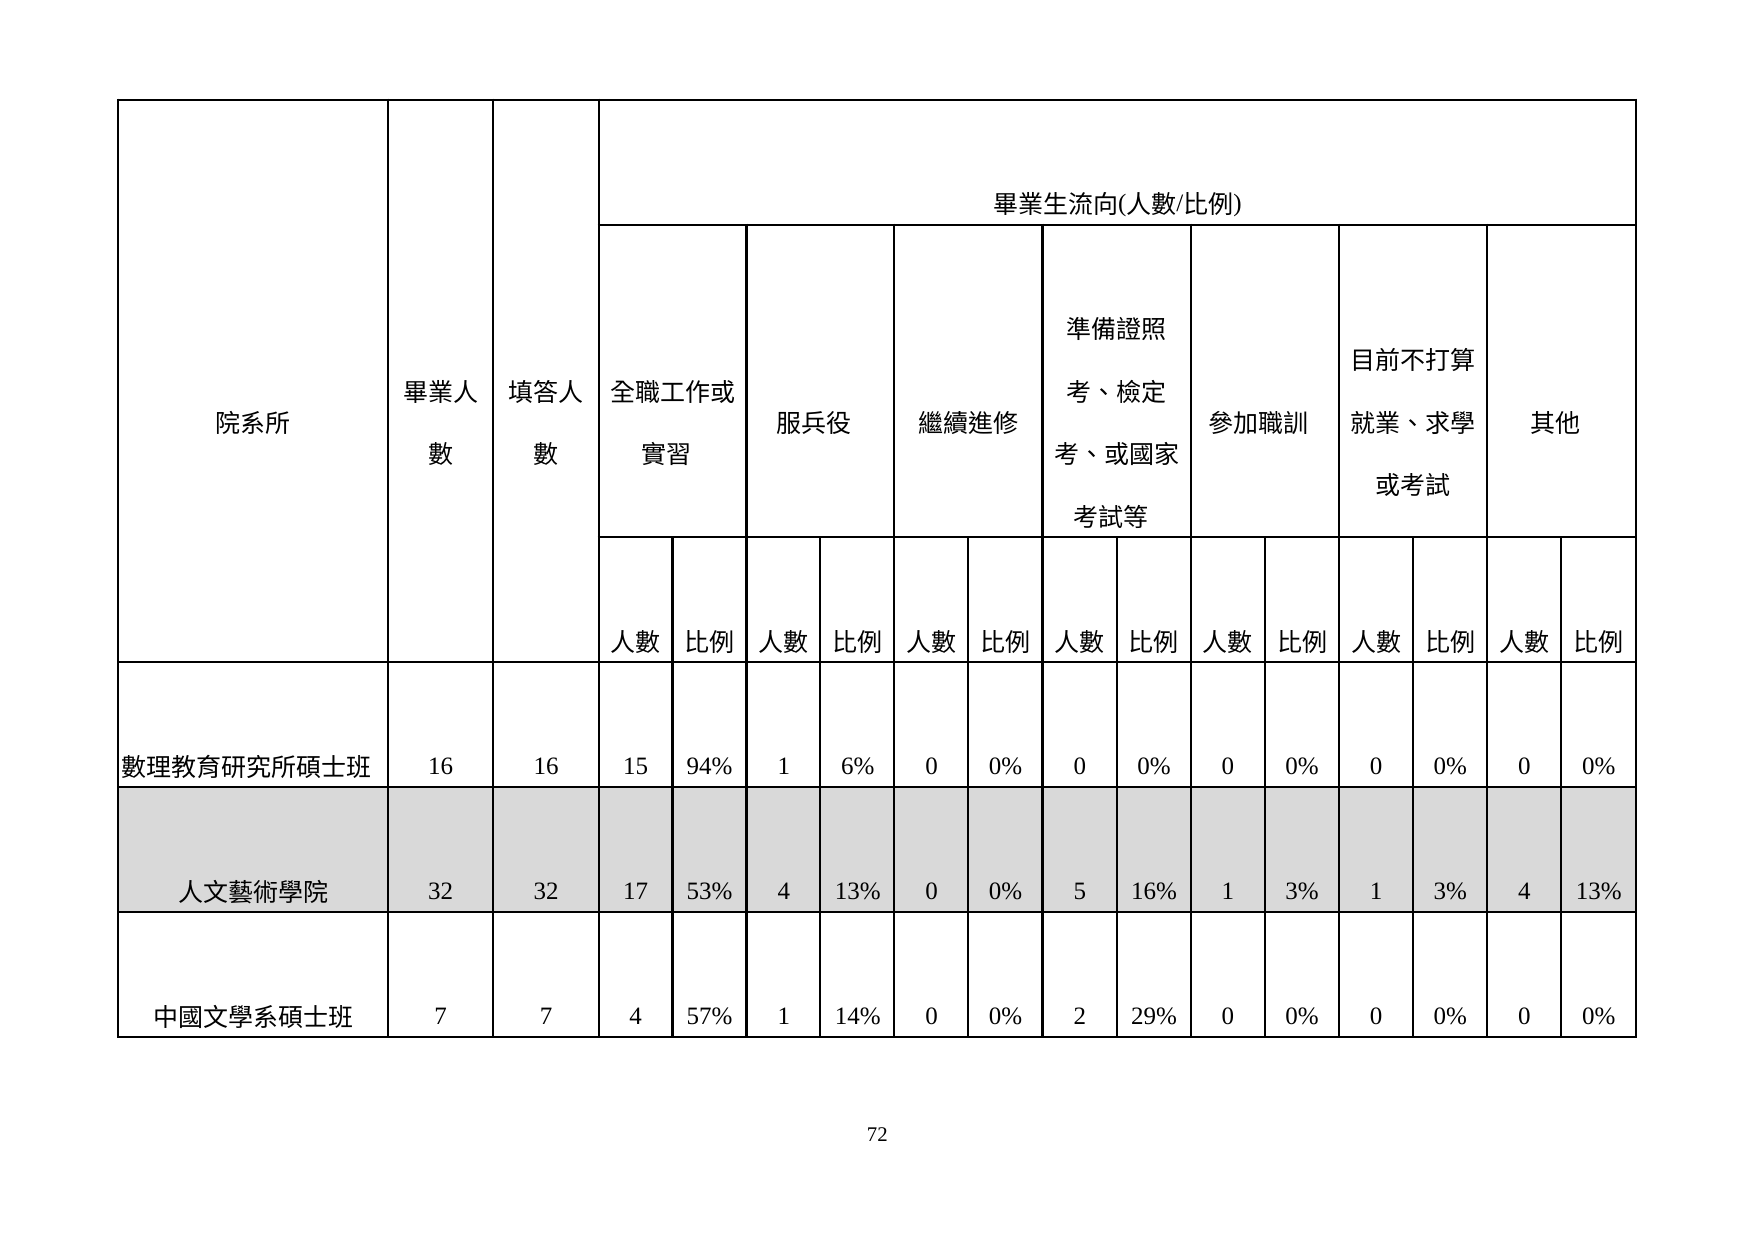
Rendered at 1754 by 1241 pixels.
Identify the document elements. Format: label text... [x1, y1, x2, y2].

table_cell 比例 [1414, 538, 1486, 661]
table_cell 5 [1044, 788, 1116, 911]
table_cell 0% [969, 663, 1041, 786]
table_cell 繼續進修 [895, 226, 1041, 536]
table_cell 數理教育研究所碩士班 [119, 663, 387, 786]
table_cell 0 [1488, 913, 1560, 1036]
table_cell 3% [1266, 788, 1338, 911]
table_cell 1 [748, 913, 819, 1036]
table_cell 29% [1118, 913, 1190, 1036]
table_cell 人數 [1340, 538, 1412, 661]
table_cell 0% [1414, 913, 1486, 1036]
table_cell 1 [1192, 788, 1264, 911]
table_cell 0% [1562, 663, 1635, 786]
table_cell 比例 [821, 538, 893, 661]
table_cell 57% [674, 913, 745, 1036]
table_cell 0 [1192, 663, 1264, 786]
table_cell 人數 [748, 538, 819, 661]
table_cell 0% [1562, 913, 1635, 1036]
table_cell 人數 [895, 538, 967, 661]
table_cell 0 [895, 913, 967, 1036]
table_cell 0 [1340, 913, 1412, 1036]
table_cell 0 [1488, 663, 1560, 786]
table_cell 14% [821, 913, 893, 1036]
table_cell 13% [1562, 788, 1635, 911]
table_cell 比例 [674, 538, 745, 661]
table_cell 3% [1414, 788, 1486, 911]
table_cell 4 [748, 788, 819, 911]
table_cell 人數 [1044, 538, 1116, 661]
table_cell 13% [821, 788, 893, 911]
table_cell 2 [1044, 913, 1116, 1036]
table_header 填答人數 [494, 101, 598, 661]
table_cell 人文藝術學院 [119, 788, 387, 911]
table_cell 0% [1266, 913, 1338, 1036]
table_cell 其他 [1488, 226, 1635, 536]
table_cell 15 [600, 663, 671, 786]
table_cell 目前不打算就業、求學或考試 [1340, 226, 1486, 536]
table_cell 人數 [1488, 538, 1560, 661]
table_cell 94% [674, 663, 745, 786]
table_cell 1 [748, 663, 819, 786]
table_cell 服兵役 [748, 226, 893, 536]
table_cell 16% [1118, 788, 1190, 911]
table_cell 比例 [1266, 538, 1338, 661]
table_cell 1 [1340, 788, 1412, 911]
table_cell 0% [1118, 663, 1190, 786]
table_header 院系所 [119, 101, 387, 661]
table_cell 0% [1266, 663, 1338, 786]
table_cell 0 [895, 788, 967, 911]
table_cell 人數 [600, 538, 671, 661]
table_cell 7 [494, 913, 598, 1036]
table_cell 17 [600, 788, 671, 911]
table_cell 0% [1414, 663, 1486, 786]
table_cell 中國文學系碩士班 [119, 913, 387, 1036]
table_cell 53% [674, 788, 745, 911]
table_cell 比例 [1118, 538, 1190, 661]
table_cell 比例 [1562, 538, 1635, 661]
table_cell 0 [1192, 913, 1264, 1036]
table_cell 人數 [1192, 538, 1264, 661]
table_cell 32 [389, 788, 492, 911]
table_cell 參加職訓 [1192, 226, 1338, 536]
table_cell 16 [389, 663, 492, 786]
table_cell 比例 [969, 538, 1041, 661]
table_cell 16 [494, 663, 598, 786]
table_cell 4 [600, 913, 671, 1036]
table_cell 準備證照考、檢定考、或國家考試等 [1044, 226, 1190, 536]
table_cell 0% [969, 913, 1041, 1036]
table_cell 0 [1044, 663, 1116, 786]
table_cell 全職工作或實習 [600, 226, 745, 536]
table_cell 0 [895, 663, 967, 786]
table_cell 32 [494, 788, 598, 911]
table_cell 4 [1488, 788, 1560, 911]
table_cell 0 [1340, 663, 1412, 786]
table_header 畢業生流向(人數/比例) [600, 101, 1635, 223]
table_cell 6% [821, 663, 893, 786]
table_cell 0% [969, 788, 1041, 911]
table_header 畢業人數 [389, 101, 492, 661]
table_cell 7 [389, 913, 492, 1036]
